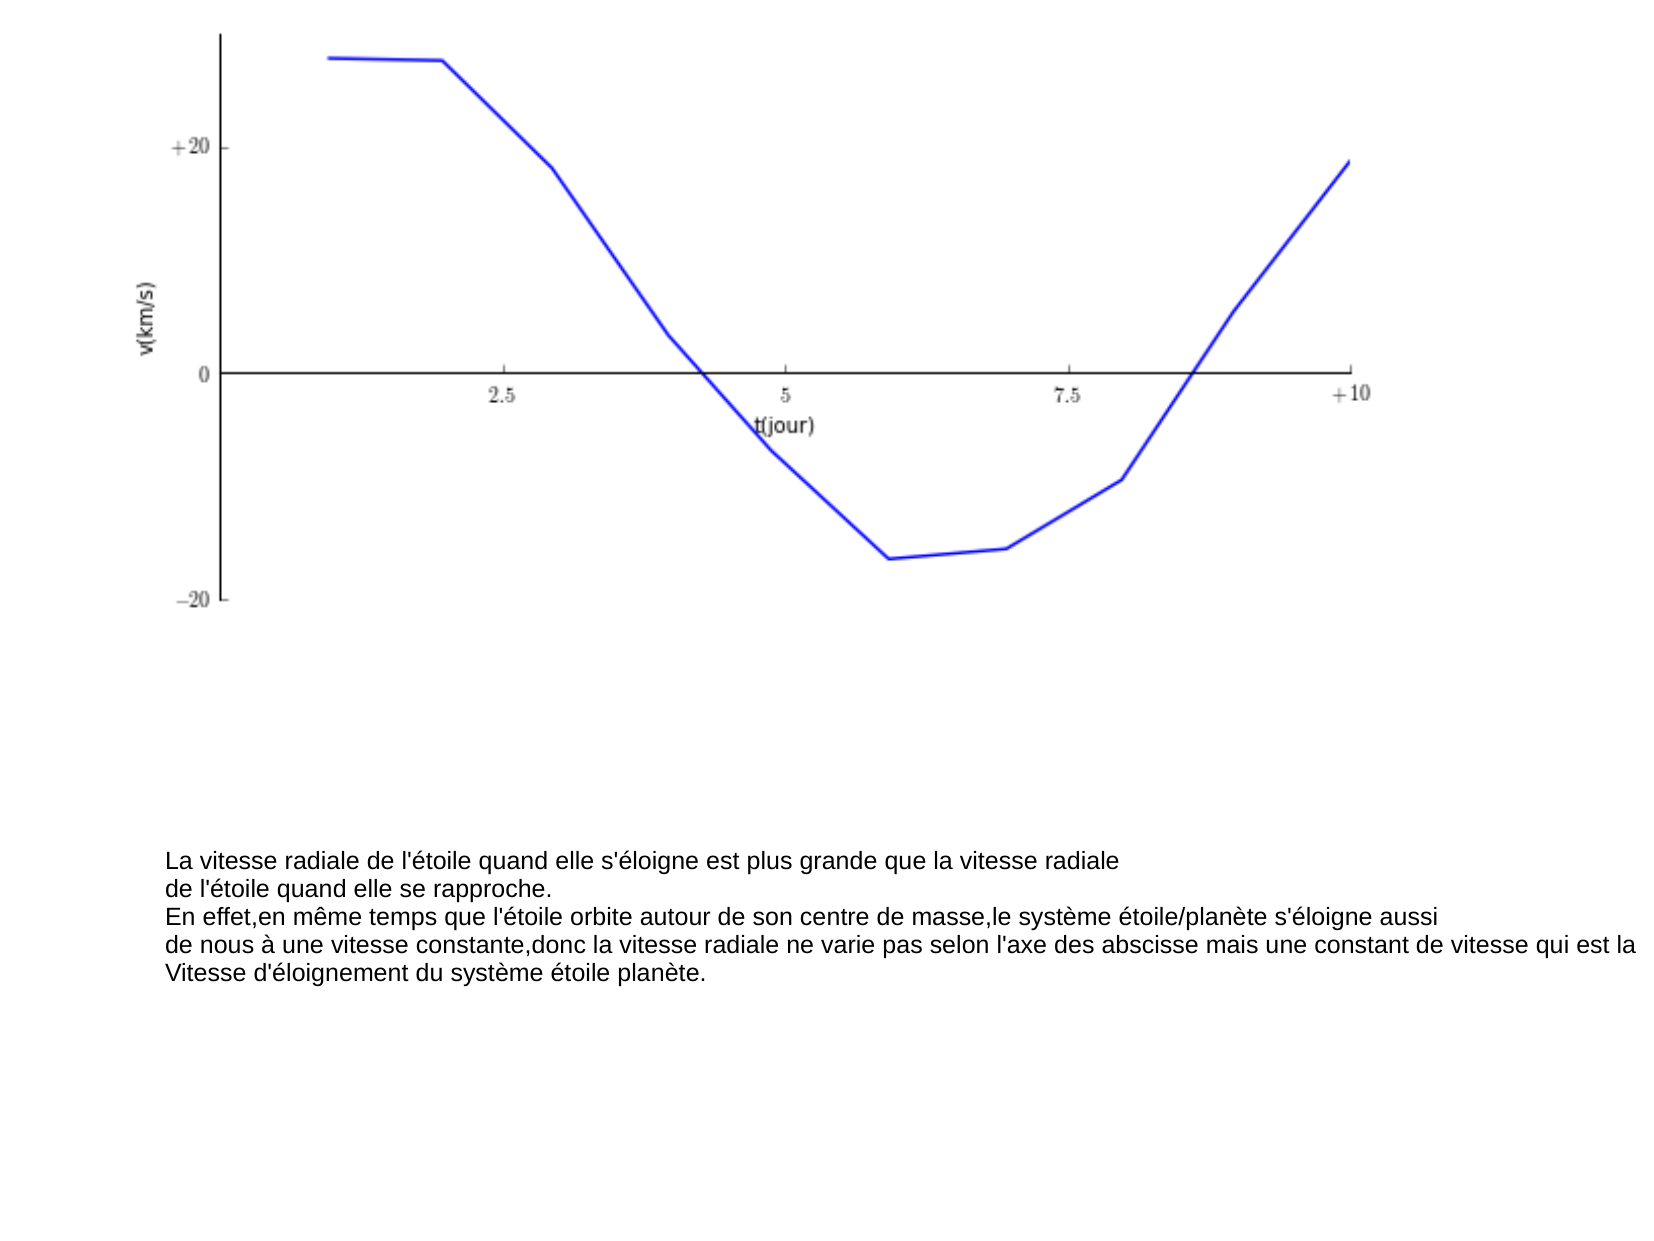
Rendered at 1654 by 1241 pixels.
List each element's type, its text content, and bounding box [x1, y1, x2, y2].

text_box La vitesse radiale de l'étoile quand elle s'éloigne est plus grande que la vitesse radiale de l'étoile quand elle se rapproche. En effet,en même temps que l'étoile orbite autour de son centre de masse,le système étoile/planète s'éloigne aussi de nous à une vitesse constante,donc la vitesse radiale ne varie pas selon l'axe des abscisse mais une constant de vitesse qui est la Vitesse d'éloignement du système étoile planète. [150, 839, 1654, 994]
picture [70, 8, 1559, 638]
